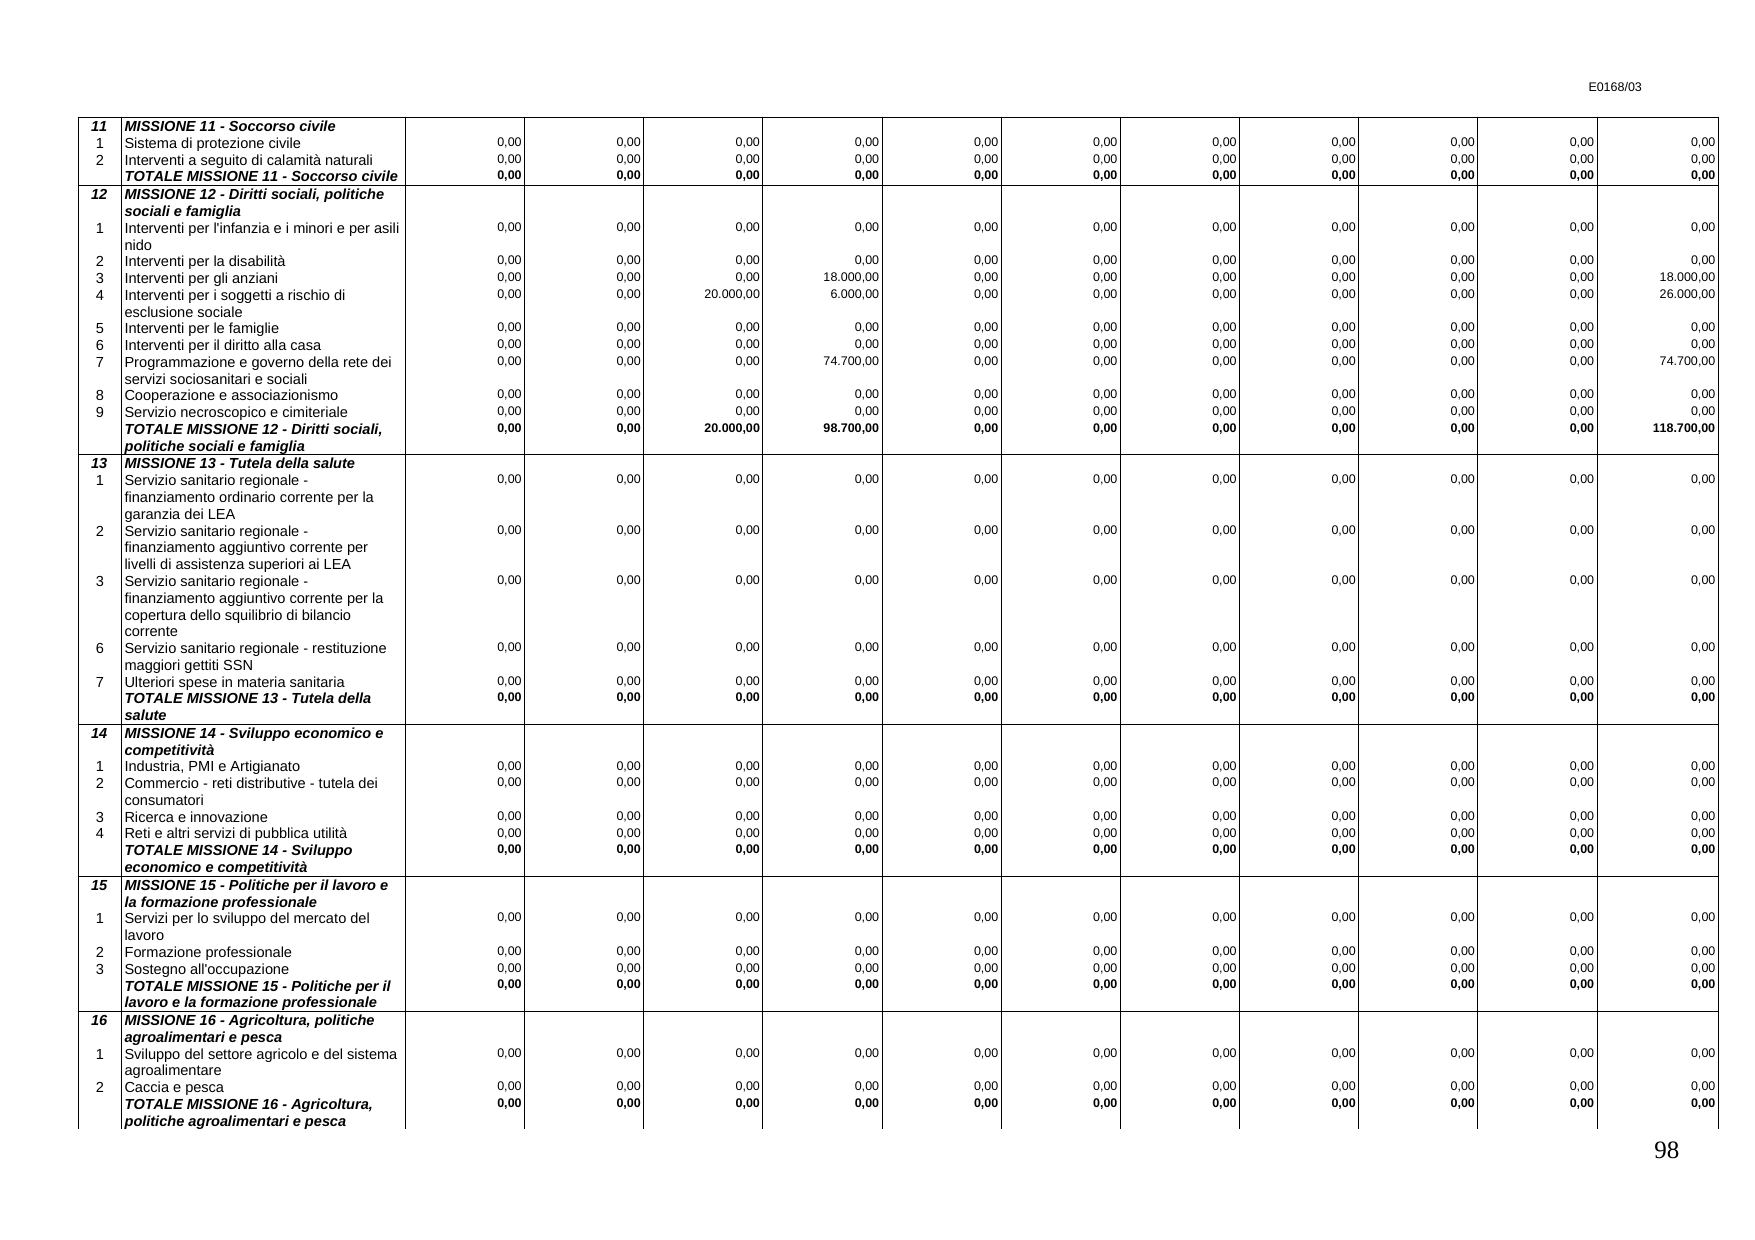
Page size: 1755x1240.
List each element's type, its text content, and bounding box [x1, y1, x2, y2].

table_cell 0,00 [1478, 775, 1597, 808]
table_cell 0,00 [1478, 960, 1597, 977]
table_cell 0,00 [1478, 151, 1597, 168]
table_cell [1002, 877, 1120, 910]
table_cell 0,00 [1121, 253, 1239, 270]
table_cell 0,00 [644, 151, 762, 168]
table_cell 0,00 [1359, 354, 1477, 387]
table_cell TOTALE MISSIONE 15 - Politiche per il lavoro e la formazione professionale [122, 977, 405, 1011]
table_cell 0,00 [1240, 1096, 1358, 1129]
table_cell 6.000,00 [763, 286, 882, 320]
table_cell 0,00 [1598, 135, 1718, 151]
table_cell 0,00 [1002, 809, 1120, 825]
table_cell Caccia e pesca [122, 1079, 405, 1096]
table_cell 0,00 [883, 1045, 1001, 1079]
table_cell 0,00 [1240, 219, 1358, 253]
table_cell 74.700,00 [1598, 354, 1718, 387]
table_cell [883, 118, 1001, 134]
table_cell 0,00 [1002, 387, 1120, 404]
table_cell 0,00 [1002, 825, 1120, 842]
table_cell 0,00 [1240, 944, 1358, 960]
table_cell 0,00 [1478, 1079, 1597, 1096]
table_cell 0,00 [1002, 168, 1120, 185]
table_cell 0,00 [1478, 825, 1597, 842]
table_cell 0,00 [1121, 320, 1239, 337]
table_cell 0,00 [1359, 1079, 1477, 1096]
table_cell 0,00 [1359, 640, 1477, 673]
table_cell 16 [79, 1012, 121, 1045]
table_cell [644, 118, 762, 134]
table_cell 0,00 [1359, 673, 1477, 690]
table_cell [1240, 455, 1358, 472]
table_cell 0,00 [525, 640, 643, 673]
table_cell 0,00 [883, 404, 1001, 421]
table_cell 0,00 [1598, 640, 1718, 673]
table_cell 0,00 [1121, 1079, 1239, 1096]
table_cell 0,00 [644, 135, 762, 151]
table_cell 0,00 [1002, 960, 1120, 977]
table_cell 0,00 [525, 573, 643, 640]
table_cell 0,00 [406, 842, 524, 876]
table_cell 0,00 [763, 775, 882, 808]
table_cell 0,00 [1478, 135, 1597, 151]
table_cell 0,00 [644, 472, 762, 522]
table_cell 0,00 [1598, 168, 1718, 185]
table_cell 0,00 [406, 135, 524, 151]
table_cell 0,00 [1478, 270, 1597, 286]
table_cell [644, 725, 762, 758]
table_cell 0,00 [406, 1079, 524, 1096]
table_cell 0,00 [644, 404, 762, 421]
table_cell 0,00 [525, 472, 643, 522]
table_cell [1478, 1012, 1597, 1045]
table_cell 0,00 [1121, 1045, 1239, 1079]
table_cell Sistema di protezione civile [122, 135, 405, 151]
table_cell 0,00 [883, 690, 1001, 723]
table_cell 0,00 [1121, 825, 1239, 842]
table_cell 0,00 [406, 673, 524, 690]
table_cell 0,00 [1121, 387, 1239, 404]
table_cell 0,00 [1478, 219, 1597, 253]
table_cell Ricerca e innovazione [122, 809, 405, 825]
table_cell [644, 455, 762, 472]
table_cell 98.700,00 [763, 421, 882, 454]
table_cell Interventi per il diritto alla casa [122, 337, 405, 353]
table_cell [406, 725, 524, 758]
table_cell 0,00 [1598, 809, 1718, 825]
table_cell [1359, 455, 1477, 472]
table_cell MISSIONE 11 - Soccorso civile [122, 118, 405, 134]
table_cell 0,00 [406, 573, 524, 640]
table_cell 0,00 [1002, 421, 1120, 454]
table_cell 0,00 [1359, 690, 1477, 723]
table_cell [525, 455, 643, 472]
table_cell [763, 455, 882, 472]
table_cell 0,00 [763, 219, 882, 253]
table_cell 0,00 [883, 522, 1001, 573]
table_cell [406, 186, 524, 219]
table_cell 0,00 [525, 387, 643, 404]
table_cell [763, 118, 882, 134]
table_cell 0,00 [1478, 758, 1597, 775]
table_cell 0,00 [883, 910, 1001, 944]
table_cell 1 [79, 135, 121, 151]
table_cell 0,00 [1359, 842, 1477, 876]
table_cell 0,00 [1478, 1096, 1597, 1129]
table_cell 0,00 [1598, 842, 1718, 876]
table_cell [1240, 186, 1358, 219]
table_cell Industria, PMI e Artigianato [122, 758, 405, 775]
table_cell Servizio sanitario regionale - restituzione maggiori gettiti SSN [122, 640, 405, 673]
table_cell MISSIONE 12 - Diritti sociali, politiche sociali e famiglia [122, 186, 405, 219]
table_cell 0,00 [1598, 404, 1718, 421]
table_cell 0,00 [406, 809, 524, 825]
table_cell 0,00 [883, 977, 1001, 1011]
table_cell 0,00 [406, 286, 524, 320]
table_cell [1002, 1012, 1120, 1045]
table_cell 0,00 [883, 960, 1001, 977]
table_cell 3 [79, 809, 121, 825]
table_cell 0,00 [1478, 354, 1597, 387]
table_cell 13 [79, 455, 121, 472]
table_cell [1598, 1012, 1718, 1045]
table_cell 0,00 [644, 1079, 762, 1096]
table_cell 0,00 [644, 809, 762, 825]
table_cell 0,00 [525, 337, 643, 353]
table_cell 0,00 [1002, 151, 1120, 168]
table_cell 0,00 [1002, 1045, 1120, 1079]
table_cell 0,00 [1359, 775, 1477, 808]
table_cell [883, 455, 1001, 472]
table_cell 0,00 [1002, 135, 1120, 151]
table_cell 0,00 [763, 522, 882, 573]
table_cell 0,00 [1240, 522, 1358, 573]
table_cell 0,00 [1240, 421, 1358, 454]
table_cell [1240, 118, 1358, 134]
table_cell 0,00 [763, 337, 882, 353]
table_cell 0,00 [644, 1045, 762, 1079]
table_cell 0,00 [525, 286, 643, 320]
table_cell 0,00 [1121, 337, 1239, 353]
table_cell 0,00 [644, 168, 762, 185]
table_cell 0,00 [763, 1096, 882, 1129]
table_cell 0,00 [644, 522, 762, 573]
table_cell 0,00 [525, 354, 643, 387]
table_cell 0,00 [1121, 690, 1239, 723]
table_cell 2 [79, 151, 121, 168]
table_cell 0,00 [406, 960, 524, 977]
table_cell 0,00 [1002, 842, 1120, 876]
table_cell 0,00 [406, 421, 524, 454]
table_cell 0,00 [1240, 253, 1358, 270]
table_cell Interventi per i soggetti a rischio di esclusione sociale [122, 286, 405, 320]
table_cell 0,00 [644, 690, 762, 723]
table_cell 0,00 [763, 1045, 882, 1079]
table_cell 0,00 [644, 387, 762, 404]
table_cell [1478, 877, 1597, 910]
table_cell 0,00 [1002, 354, 1120, 387]
table_cell [1598, 877, 1718, 910]
table_cell 0,00 [644, 219, 762, 253]
table_cell 0,00 [1240, 758, 1358, 775]
table_cell 0,00 [1002, 775, 1120, 808]
table_cell 0,00 [1240, 387, 1358, 404]
table_cell 12 [79, 186, 121, 219]
table_cell 0,00 [1598, 775, 1718, 808]
table_cell 0,00 [525, 168, 643, 185]
table_cell 0,00 [1478, 522, 1597, 573]
table_cell 3 [79, 573, 121, 640]
table_cell 0,00 [1359, 253, 1477, 270]
table_cell 0,00 [644, 1096, 762, 1129]
table_cell 0,00 [644, 354, 762, 387]
table_cell 0,00 [1478, 404, 1597, 421]
table_cell 20.000,00 [644, 286, 762, 320]
table_cell Interventi per la disabilità [122, 253, 405, 270]
table_cell [1598, 725, 1718, 758]
table_cell [1598, 186, 1718, 219]
table_cell [79, 168, 121, 185]
table_cell 0,00 [1002, 910, 1120, 944]
table_cell 0,00 [1478, 842, 1597, 876]
table_cell Formazione professionale [122, 944, 405, 960]
table_cell [1121, 186, 1239, 219]
table_cell 7 [79, 673, 121, 690]
table_cell [763, 877, 882, 910]
table_cell Servizio necroscopico e cimiteriale [122, 404, 405, 421]
table_cell 0,00 [406, 944, 524, 960]
table_cell 0,00 [883, 573, 1001, 640]
table_cell 0,00 [1598, 758, 1718, 775]
table_cell 0,00 [1002, 573, 1120, 640]
table_cell 0,00 [1598, 825, 1718, 842]
table_cell 0,00 [763, 168, 882, 185]
table_cell 0,00 [1121, 404, 1239, 421]
table_cell 0,00 [1598, 960, 1718, 977]
table_cell 0,00 [406, 977, 524, 1011]
table_cell 0,00 [406, 640, 524, 673]
table_cell 0,00 [763, 758, 882, 775]
table_cell 0,00 [883, 758, 1001, 775]
table_cell 0,00 [644, 758, 762, 775]
table_cell [79, 842, 121, 876]
table_cell 2 [79, 1079, 121, 1096]
table_cell [525, 725, 643, 758]
table_cell [644, 877, 762, 910]
table_cell MISSIONE 13 - Tutela della salute [122, 455, 405, 472]
table_cell 0,00 [1598, 910, 1718, 944]
table_cell 6 [79, 640, 121, 673]
table_cell 0,00 [525, 960, 643, 977]
table_cell 0,00 [1478, 1045, 1597, 1079]
table_cell 0,00 [1002, 1096, 1120, 1129]
table_cell 0,00 [644, 910, 762, 944]
table_cell 0,00 [525, 421, 643, 454]
table_cell 9 [79, 404, 121, 421]
table_cell [406, 877, 524, 910]
table_cell 0,00 [1121, 673, 1239, 690]
table_cell 3 [79, 960, 121, 977]
table_cell 0,00 [1240, 842, 1358, 876]
table_cell [1359, 118, 1477, 134]
table_cell 0,00 [763, 1079, 882, 1096]
table_cell MISSIONE 14 - Sviluppo economico e competitività [122, 725, 405, 758]
table_cell 0,00 [1121, 809, 1239, 825]
table_cell 0,00 [1359, 270, 1477, 286]
table_cell 0,00 [1121, 135, 1239, 151]
table_cell 2 [79, 522, 121, 573]
table_cell 0,00 [1121, 151, 1239, 168]
table_cell 0,00 [644, 977, 762, 1011]
table_cell 0,00 [1359, 809, 1477, 825]
table_cell 0,00 [1240, 690, 1358, 723]
table_cell Interventi a seguito di calamità naturali [122, 151, 405, 168]
table_cell 0,00 [1002, 673, 1120, 690]
table_cell 0,00 [1121, 944, 1239, 960]
table_cell 0,00 [1240, 135, 1358, 151]
table_cell 26.000,00 [1598, 286, 1718, 320]
table_cell 0,00 [763, 472, 882, 522]
table_cell Sviluppo del settore agricolo e del sistema agroalimentare [122, 1045, 405, 1079]
table_cell 0,00 [883, 944, 1001, 960]
table_cell 0,00 [406, 253, 524, 270]
table_cell 0,00 [1121, 960, 1239, 977]
table_cell 0,00 [883, 825, 1001, 842]
table_cell 0,00 [883, 270, 1001, 286]
table_cell 0,00 [644, 320, 762, 337]
table_cell 1 [79, 910, 121, 944]
table_cell 0,00 [1121, 758, 1239, 775]
table_cell [1121, 118, 1239, 134]
table_cell 4 [79, 825, 121, 842]
table_cell Programmazione e governo della rete dei servizi sociosanitari e sociali [122, 354, 405, 387]
table_cell 0,00 [525, 1096, 643, 1129]
table_cell [1002, 455, 1120, 472]
table_cell 0,00 [525, 219, 643, 253]
table_cell Reti e altri servizi di pubblica utilità [122, 825, 405, 842]
table_cell [1478, 186, 1597, 219]
table_cell Servizio sanitario regionale - finanziamento aggiuntivo corrente per la copertura dello squilibrio di bilancio corrente [122, 573, 405, 640]
table_cell 0,00 [1598, 522, 1718, 573]
table_cell 0,00 [1359, 1045, 1477, 1079]
table_cell 0,00 [1121, 286, 1239, 320]
table_cell 0,00 [525, 944, 643, 960]
table_cell 0,00 [883, 286, 1001, 320]
table_cell TOTALE MISSIONE 14 - Sviluppo economico e competitività [122, 842, 405, 876]
table_cell 0,00 [406, 387, 524, 404]
table_cell 0,00 [1240, 270, 1358, 286]
table_cell 0,00 [1478, 573, 1597, 640]
table_cell 0,00 [763, 960, 882, 977]
table_cell 0,00 [406, 1096, 524, 1129]
table_cell [406, 1012, 524, 1045]
table_cell [1359, 1012, 1477, 1045]
table_cell 0,00 [1002, 286, 1120, 320]
table_cell 0,00 [763, 977, 882, 1011]
table_cell 0,00 [1478, 320, 1597, 337]
table_cell 0,00 [1359, 825, 1477, 842]
table_cell [1478, 455, 1597, 472]
table_cell 0,00 [1359, 758, 1477, 775]
table_cell 0,00 [763, 640, 882, 673]
table_cell 0,00 [1121, 354, 1239, 387]
table_cell 0,00 [883, 387, 1001, 404]
table_cell 0,00 [406, 825, 524, 842]
table_cell 5 [79, 320, 121, 337]
table_cell 0,00 [763, 673, 882, 690]
table_cell [1478, 118, 1597, 134]
table_cell 0,00 [1240, 1079, 1358, 1096]
table_cell 0,00 [406, 1045, 524, 1079]
table_cell 0,00 [883, 151, 1001, 168]
table_cell 0,00 [406, 168, 524, 185]
table_cell 7 [79, 354, 121, 387]
table_cell 0,00 [1359, 219, 1477, 253]
table_cell 0,00 [1598, 219, 1718, 253]
table_cell 0,00 [1121, 977, 1239, 1011]
table_cell 0,00 [1359, 1096, 1477, 1129]
table_cell 0,00 [406, 270, 524, 286]
table_cell 0,00 [883, 337, 1001, 353]
table_cell 0,00 [1359, 337, 1477, 353]
table_cell 0,00 [1598, 387, 1718, 404]
table_cell 0,00 [406, 320, 524, 337]
table_cell 0,00 [525, 825, 643, 842]
table_cell 2 [79, 253, 121, 270]
table_cell 0,00 [763, 910, 882, 944]
table_cell 0,00 [1240, 809, 1358, 825]
table_cell 0,00 [525, 1079, 643, 1096]
table_cell 18.000,00 [1598, 270, 1718, 286]
table_cell [1478, 725, 1597, 758]
table_cell MISSIONE 15 - Politiche per il lavoro e la formazione professionale [122, 877, 405, 910]
table_cell 1 [79, 472, 121, 522]
table_cell 0,00 [1121, 910, 1239, 944]
table_cell [79, 977, 121, 1011]
table_cell [525, 1012, 643, 1045]
table_cell 0,00 [525, 758, 643, 775]
table_cell [1121, 455, 1239, 472]
table_cell 1 [79, 219, 121, 253]
table_cell 1 [79, 758, 121, 775]
table_cell [883, 1012, 1001, 1045]
table_cell 0,00 [1240, 977, 1358, 1011]
table_cell 0,00 [1478, 472, 1597, 522]
table_cell 0,00 [1240, 354, 1358, 387]
table_cell 0,00 [1359, 421, 1477, 454]
table_cell Servizio sanitario regionale - finanziamento aggiuntivo corrente per livelli di assistenza superiori ai LEA [122, 522, 405, 573]
table_cell 0,00 [1121, 775, 1239, 808]
table_cell 0,00 [1240, 320, 1358, 337]
table_cell 3 [79, 270, 121, 286]
table_cell 0,00 [1240, 404, 1358, 421]
table_cell 0,00 [763, 253, 882, 270]
table_cell [79, 1096, 121, 1129]
table_cell 0,00 [644, 944, 762, 960]
table_cell 0,00 [1002, 472, 1120, 522]
table_cell 0,00 [763, 809, 882, 825]
table_cell 0,00 [525, 404, 643, 421]
table_cell 0,00 [883, 135, 1001, 151]
table_cell 0,00 [883, 354, 1001, 387]
table_cell 0,00 [1002, 253, 1120, 270]
table_cell 0,00 [883, 219, 1001, 253]
table_cell 0,00 [763, 387, 882, 404]
table_cell 0,00 [1598, 1045, 1718, 1079]
table_cell MISSIONE 16 - Agricoltura, politiche agroalimentari e pesca [122, 1012, 405, 1045]
table_cell 15 [79, 877, 121, 910]
table_cell 0,00 [406, 337, 524, 353]
table_cell [763, 186, 882, 219]
table_cell [406, 118, 524, 134]
table_cell 8 [79, 387, 121, 404]
table_cell [1002, 186, 1120, 219]
table_cell Sostegno all'occupazione [122, 960, 405, 977]
table_cell 0,00 [883, 775, 1001, 808]
table_cell 0,00 [406, 151, 524, 168]
table_cell 0,00 [406, 219, 524, 253]
table_cell [1121, 725, 1239, 758]
table_cell [79, 421, 121, 454]
table_cell 6 [79, 337, 121, 353]
table_cell 0,00 [1478, 387, 1597, 404]
table_cell 0,00 [763, 151, 882, 168]
table_cell 0,00 [525, 135, 643, 151]
table_cell 0,00 [1240, 286, 1358, 320]
table_cell [1359, 725, 1477, 758]
table_cell 0,00 [883, 320, 1001, 337]
table_cell 0,00 [763, 944, 882, 960]
table_cell 0,00 [1359, 910, 1477, 944]
table_cell 0,00 [406, 472, 524, 522]
table_cell 0,00 [1240, 472, 1358, 522]
table_cell [1240, 1012, 1358, 1045]
table_cell 0,00 [1121, 270, 1239, 286]
table_cell 0,00 [1121, 168, 1239, 185]
table_cell 0,00 [763, 842, 882, 876]
table_cell 0,00 [1598, 944, 1718, 960]
table_cell [644, 186, 762, 219]
table_cell 0,00 [644, 337, 762, 353]
table_cell 0,00 [1002, 219, 1120, 253]
table_cell 0,00 [525, 1045, 643, 1079]
table_cell 0,00 [1478, 640, 1597, 673]
table_cell 0,00 [525, 253, 643, 270]
table_cell 0,00 [763, 320, 882, 337]
table_cell 0,00 [1002, 640, 1120, 673]
table_cell 0,00 [525, 775, 643, 808]
table_cell 0,00 [1359, 168, 1477, 185]
table_cell 0,00 [1240, 640, 1358, 673]
table_cell 0,00 [1478, 910, 1597, 944]
table_cell 0,00 [763, 825, 882, 842]
table_cell 0,00 [763, 135, 882, 151]
table_cell 0,00 [1121, 472, 1239, 522]
table_cell 0,00 [525, 673, 643, 690]
table_cell 14 [79, 725, 121, 758]
table_cell Commercio - reti distributive - tutela dei consumatori [122, 775, 405, 808]
table_cell 0,00 [1478, 168, 1597, 185]
table_cell 0,00 [1598, 977, 1718, 1011]
table_cell 0,00 [883, 809, 1001, 825]
table_cell 0,00 [1598, 151, 1718, 168]
table_cell TOTALE MISSIONE 13 - Tutela della salute [122, 690, 405, 723]
table_cell 0,00 [406, 758, 524, 775]
table_cell TOTALE MISSIONE 16 - Agricoltura, politiche agroalimentari e pesca [122, 1096, 405, 1129]
table_cell 0,00 [1240, 168, 1358, 185]
table_cell 0,00 [1478, 944, 1597, 960]
table_cell 0,00 [1002, 1079, 1120, 1096]
table_cell 0,00 [1598, 573, 1718, 640]
table_cell [883, 725, 1001, 758]
table_cell 0,00 [883, 842, 1001, 876]
table_cell [883, 186, 1001, 219]
table_cell 0,00 [525, 151, 643, 168]
table_cell 0,00 [1478, 977, 1597, 1011]
table_cell 0,00 [525, 690, 643, 723]
table_cell 0,00 [1240, 825, 1358, 842]
table_cell 0,00 [1478, 673, 1597, 690]
table_cell [1359, 877, 1477, 910]
table_cell 18.000,00 [763, 270, 882, 286]
table_cell 0,00 [406, 404, 524, 421]
table_cell 0,00 [644, 775, 762, 808]
table_cell 0,00 [1359, 135, 1477, 151]
table_cell 0,00 [644, 673, 762, 690]
table_cell [1002, 725, 1120, 758]
table_cell 0,00 [1240, 673, 1358, 690]
table_cell 2 [79, 944, 121, 960]
table_cell 0,00 [1359, 320, 1477, 337]
table_cell [525, 877, 643, 910]
table_cell [1598, 118, 1718, 134]
table_cell 0,00 [1240, 337, 1358, 353]
table_cell 0,00 [644, 270, 762, 286]
table_cell 0,00 [1240, 960, 1358, 977]
table_cell [406, 455, 524, 472]
table_cell 0,00 [1598, 337, 1718, 353]
table_cell 0,00 [1478, 690, 1597, 723]
table_cell TOTALE MISSIONE 11 - Soccorso civile [122, 168, 405, 185]
table_cell [1598, 455, 1718, 472]
table_cell 0,00 [1240, 1045, 1358, 1079]
table_cell Interventi per l'infanzia e i minori e per asili nido [122, 219, 405, 253]
table_cell 0,00 [1598, 253, 1718, 270]
table_cell Ulteriori spese in materia sanitaria [122, 673, 405, 690]
table_cell 0,00 [644, 842, 762, 876]
table_cell 0,00 [525, 977, 643, 1011]
table_cell [763, 1012, 882, 1045]
table_cell 0,00 [1121, 842, 1239, 876]
table_cell 0,00 [525, 270, 643, 286]
table_cell 0,00 [1478, 253, 1597, 270]
table_cell 0,00 [406, 910, 524, 944]
table_cell 0,00 [1359, 404, 1477, 421]
table_cell 0,00 [1359, 573, 1477, 640]
table_cell 0,00 [1598, 690, 1718, 723]
table_cell 1 [79, 1045, 121, 1079]
table_cell Cooperazione e associazionismo [122, 387, 405, 404]
table_cell 0,00 [883, 421, 1001, 454]
table_cell [763, 725, 882, 758]
table_cell 0,00 [1359, 977, 1477, 1011]
table_cell 0,00 [1478, 286, 1597, 320]
table_cell 0,00 [525, 522, 643, 573]
table_cell 4 [79, 286, 121, 320]
table_cell 0,00 [644, 640, 762, 673]
table_cell 0,00 [1359, 522, 1477, 573]
table_cell [644, 1012, 762, 1045]
table_cell 0,00 [1598, 1079, 1718, 1096]
table_cell 0,00 [1359, 960, 1477, 977]
table_cell 74.700,00 [763, 354, 882, 387]
table_cell 0,00 [525, 910, 643, 944]
table_cell 0,00 [1002, 337, 1120, 353]
table_cell 0,00 [644, 573, 762, 640]
table_cell Interventi per le famiglie [122, 320, 405, 337]
table_cell 0,00 [883, 472, 1001, 522]
table_cell 0,00 [644, 825, 762, 842]
table_cell 0,00 [1002, 944, 1120, 960]
table_cell 118.700,00 [1598, 421, 1718, 454]
table_cell 0,00 [763, 404, 882, 421]
table_cell 0,00 [1598, 1096, 1718, 1129]
table_cell 11 [79, 118, 121, 134]
table_cell 0,00 [525, 809, 643, 825]
table_cell TOTALE MISSIONE 12 - Diritti sociali, politiche sociali e famiglia [122, 421, 405, 454]
table_cell [1240, 725, 1358, 758]
table_cell 0,00 [1478, 809, 1597, 825]
table_cell 0,00 [883, 168, 1001, 185]
table_cell 0,00 [525, 320, 643, 337]
table_cell 0,00 [883, 673, 1001, 690]
table_cell 0,00 [1002, 690, 1120, 723]
table_cell 0,00 [1359, 387, 1477, 404]
table_cell 0,00 [1002, 522, 1120, 573]
table_cell 0,00 [1121, 640, 1239, 673]
table_cell 0,00 [1598, 673, 1718, 690]
table_cell 0,00 [763, 690, 882, 723]
table_cell 0,00 [525, 842, 643, 876]
table_cell 0,00 [883, 253, 1001, 270]
table_cell [1002, 118, 1120, 134]
table_cell 2 [79, 775, 121, 808]
table_cell Servizi per lo sviluppo del mercato del lavoro [122, 910, 405, 944]
table_cell [883, 877, 1001, 910]
table_cell 0,00 [1121, 219, 1239, 253]
table_cell 0,00 [1002, 320, 1120, 337]
table_cell [1359, 186, 1477, 219]
table_cell [525, 186, 643, 219]
table_cell 0,00 [1121, 573, 1239, 640]
table_cell 0,00 [1598, 320, 1718, 337]
table_cell 0,00 [883, 640, 1001, 673]
table_cell 0,00 [406, 522, 524, 573]
table_cell 0,00 [1121, 522, 1239, 573]
table_cell [79, 690, 121, 723]
table_cell [1121, 1012, 1239, 1045]
table_cell 0,00 [1121, 421, 1239, 454]
table_cell 0,00 [1359, 286, 1477, 320]
table_cell 0,00 [1121, 1096, 1239, 1129]
table_cell 0,00 [406, 690, 524, 723]
table_cell [525, 118, 643, 134]
table_cell 0,00 [406, 775, 524, 808]
table_cell [1240, 877, 1358, 910]
table_cell [1121, 877, 1239, 910]
table_cell 0,00 [1598, 472, 1718, 522]
table_cell 0,00 [644, 253, 762, 270]
table_cell 0,00 [883, 1079, 1001, 1096]
table_cell Interventi per gli anziani [122, 270, 405, 286]
table_cell Servizio sanitario regionale - finanziamento ordinario corrente per la garanzia dei LEA [122, 472, 405, 522]
table_cell 0,00 [1478, 421, 1597, 454]
table_cell 0,00 [1002, 404, 1120, 421]
table_cell 0,00 [644, 960, 762, 977]
table_cell 0,00 [1240, 775, 1358, 808]
table_cell 0,00 [1002, 758, 1120, 775]
table_cell 0,00 [1240, 910, 1358, 944]
table_cell 0,00 [406, 354, 524, 387]
table_cell 0,00 [1002, 270, 1120, 286]
table_cell 0,00 [1359, 944, 1477, 960]
table_cell 0,00 [883, 1096, 1001, 1129]
table_cell 0,00 [1359, 151, 1477, 168]
table_cell 0,00 [1240, 151, 1358, 168]
table_cell 0,00 [1359, 472, 1477, 522]
table_cell 0,00 [1002, 977, 1120, 1011]
table_cell 0,00 [1478, 337, 1597, 353]
table_cell 0,00 [763, 573, 882, 640]
table_cell 20.000,00 [644, 421, 762, 454]
table_cell 0,00 [1240, 573, 1358, 640]
